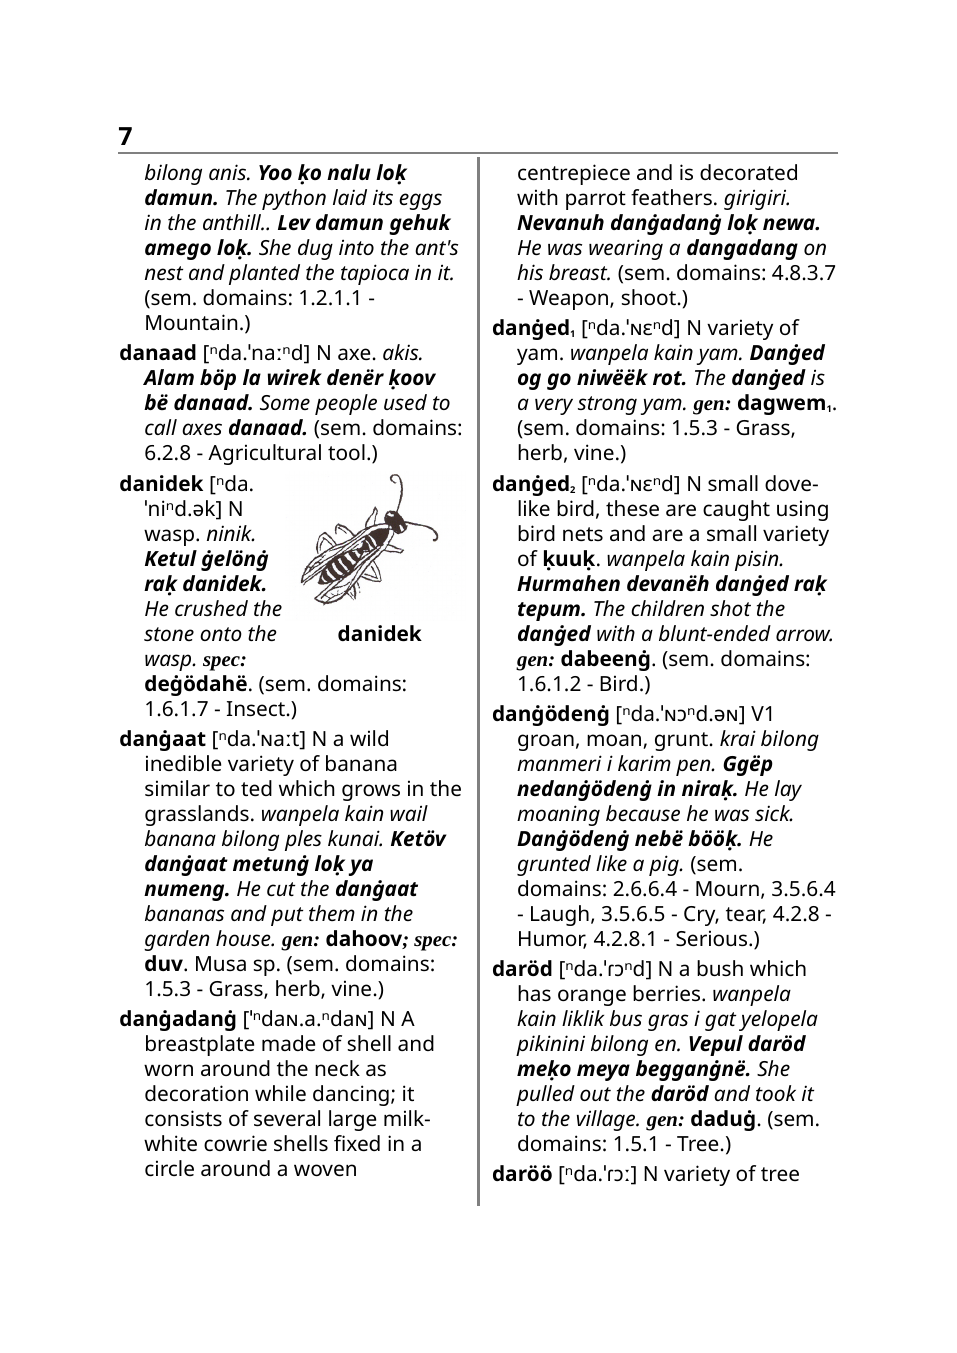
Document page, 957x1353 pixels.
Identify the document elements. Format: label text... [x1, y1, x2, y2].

text centrepiece and is decorated with parrot feathers. girigiri. Nevanuh danġadanġ loḳ newa. He was wearing a dangadang on his breast. (sem. domains: 4.8.3.7 - Weapon, shoot.) [492, 159, 837, 313]
text bilong anis. Yoo ḳo nalu loḳ damun. The python laid its eggs in the anthill.. Lev damun gehuk amego loḳ. She dug into the ant's nest and planted the tapioca in it. (sem. domains: 1.2.1.1 - Mountain.) [119, 159, 465, 338]
text danidek [ⁿda.ˈniⁿd.ək] N wasp. ninik. Ketul ġelönġ raḳ danidek. He crushed the stone onto the wasp. spec: deġödahë. (sem. domains: 1.6.1.7 - Insect.) [119, 468, 465, 723]
text danġödenġ [ⁿda.ˈɴɔⁿd.əɴ] V1 groan, moan, grunt. krai bilong manmeri i karim pen. Ggëp nedanġödenġ in niraḳ. He lay moaning because he was sick. Danġödenġ nebë bööḳ. He grunted like a pig. (sem. domains: 2.6.6.4 - Mourn, 3.5.6.4 - Laugh, 3.5.6.5 - Cry, tear, 4.2.8 - Humor, 4.2.8.1 - Serious.) [492, 698, 837, 953]
text danidek [295, 621, 465, 650]
text danġed1 [ⁿda.ˈɴɛⁿd] N variety of yam. wanpela kain yam. Danġed og go niwëëk rot. The danġed is a very strong yam. gen: dagwem1. (sem. domains: 1.5.3 - Grass, herb, vine.) [492, 313, 837, 468]
text daröö [ⁿda.ˈɾɔː] N variety of tree [492, 1158, 837, 1191]
picture [285, 471, 466, 621]
text daröd [ⁿda.ˈɾɔⁿd] N a bush which has orange berries. wanpela kain liklik bus gras i gat yelopela pikinini bilong en. Vepul daröd meḳo meya begganġnë. She pulled out the daröd and took it to the village. gen: daduġ. (sem. domains: 1.5.1 - Tree.) [492, 953, 837, 1158]
text danġaat [ⁿda.ˈɴaːt] N a wild inedible variety of banana similar to ted which grows in the grasslands. wanpela kain wail banana bilong ples kunai. Ketöv danġaat metunġ loḳ ya numeng. He cut the danġaat bananas and put them in the garden house. gen: dahoov; spec: duv. Musa sp. (sem. domains: 1.5.3 - Grass, herb, vine.) [119, 723, 465, 1003]
text danaad [ⁿda.ˈnaːⁿd] N axe. akis. Alam böp la wirek denër ḳoov bë danaad. Some people used to call axes danaad. (sem. domains: 6.2.8 - Agricultural tool.) [119, 338, 465, 468]
text danġed2 [ⁿda.ˈɴɛⁿd] N small dove-like bird, these are caught using bird nets and are a small variety of ḳuuḳ. wanpela kain pisin. Hurmahen devanëh danġed raḳ tepum. The children shot the danġed with a blunt-ended arrow. gen: dabeenġ. (sem. domains: 1.6.1.2 - Bird.) [492, 468, 837, 698]
text danġadanġ [ˈⁿdaɴ.a.ⁿdaɴ] N A breastplate made of shell and worn around the neck as decoration while dancing; it consists of several large milk-white cowrie shells fixed in a circle around a woven [119, 1003, 465, 1186]
